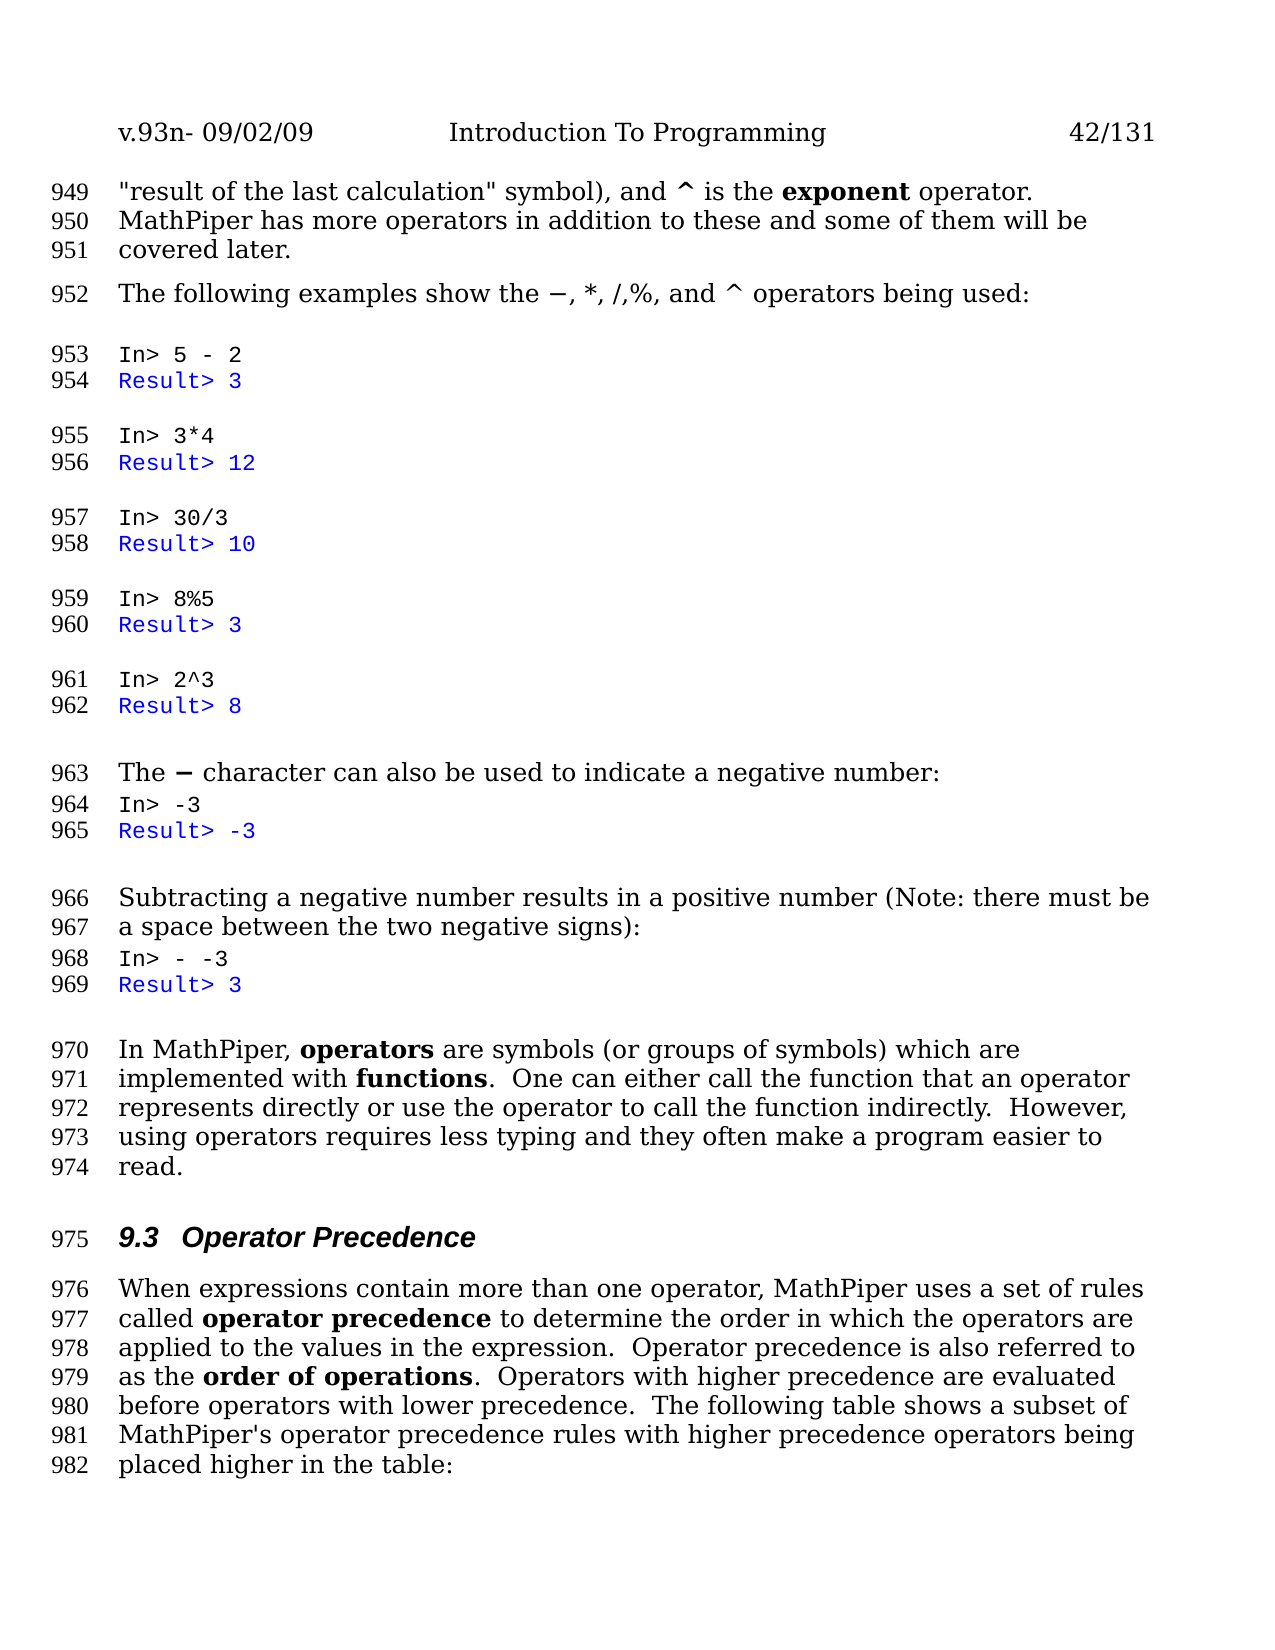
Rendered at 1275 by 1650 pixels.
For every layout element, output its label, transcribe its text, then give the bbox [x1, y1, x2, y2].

text In> 2^3 [118, 668, 1157, 694]
text The − character can also be used to indicate a negative number: [118, 758, 1157, 787]
text In> -3 [118, 793, 1157, 819]
text Subtracting a negative number results in a positive number (Note: there must be a space between the two negative signs): [118, 883, 1157, 942]
text Result> 3 [118, 613, 1157, 639]
text In MathPiper, operators are symbols (or groups of symbols) which are implemented with functions. One can either call the function that an operator represents directly or use the operator to call the function indirectly. However, using operators requires less typing and they often make a program easier to read. [118, 1034, 1157, 1181]
text Result> -3 [118, 819, 1157, 845]
subtitle Operator Precedence [118, 1220, 1157, 1253]
text In> 30/3 [118, 506, 1157, 532]
text In> - -3 [118, 948, 1157, 974]
text "result of the last calculation" symbol), and ^ is the exponent operator. MathPiper has more operators in addition to these and some of them will be covered later. [118, 177, 1157, 264]
text Result> 8 [118, 694, 1157, 720]
text The following examples show the −, *, /,%, and ^ operators being used: [118, 279, 1157, 309]
text Result> 3 [118, 974, 1157, 1000]
text Result> 3 [118, 370, 1157, 396]
text When expressions contain more than one operator, MathPiper uses a set of rules called operator precedence to determine the order in which the operators are applied to the values in the expression. Operator precedence is also referred to as the order of operations. Operators with higher precedence are evaluated before operators with lower precedence. The following table shows a subset of MathPiper's operator precedence rules with higher precedence operators being placed higher in the table: [118, 1274, 1157, 1479]
text Result> 10 [118, 532, 1157, 558]
text In> 3*4 [118, 425, 1157, 451]
text In> 8%5 [118, 587, 1157, 613]
text Result> 12 [118, 451, 1157, 477]
text In> 5 - 2 [118, 344, 1157, 370]
